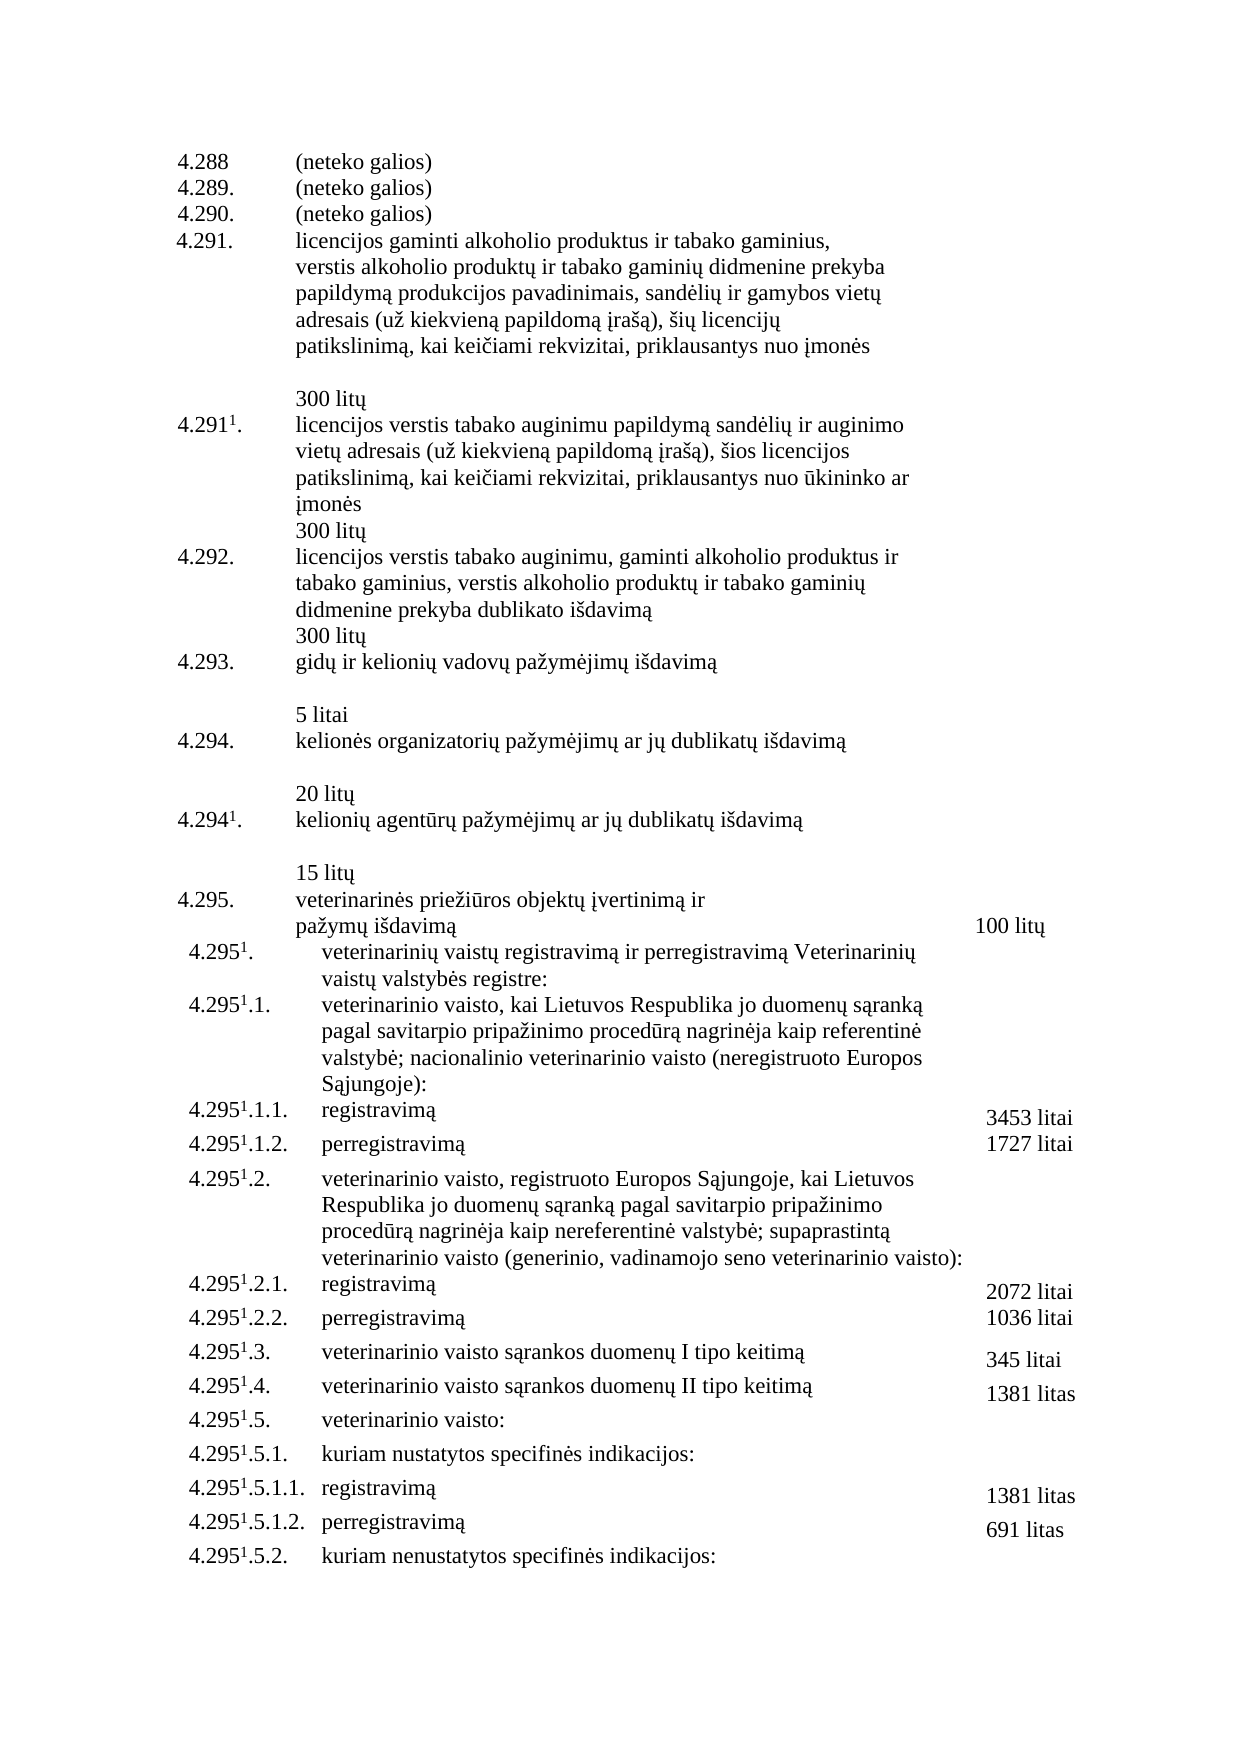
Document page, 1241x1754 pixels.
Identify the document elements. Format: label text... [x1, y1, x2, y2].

table_cell veterinarinio vaisto, registruoto Europos Sąjungoje, kai Lietuvos Respublika jo duomenų sąranką pagal savitarpio pripažinimo procedūrą nagrinėja kaip nereferentinė valstybė; supaprastintą veterinarinio vaisto (generinio, vadinamojo seno veterinarinio vaisto): [321, 1165, 986, 1270]
table_cell registravimą [321, 1270, 986, 1304]
table_cell 1381 litas [986, 1372, 1148, 1406]
text didmenine prekyba dublikato išdavimą 300 litų [177, 596, 945, 648]
text 4.291. licencijos gaminti alkoholio produktus ir tabako gaminius, verstis alkoholio produktų ir tabako gaminių didmenine prekyba papildymą produkcijos pavadinimais, sandėlių ir gamybos vietų adresais (už kiekvieną papildomą įrašą), šių licencijų patikslinimą, kai keičiami rekvizitai, priklausantys nuo įmonės 300 litų [176, 227, 886, 411]
table_cell [986, 1543, 1148, 1577]
text 4.288 (neteko galios) [177, 148, 945, 174]
table_cell veterinarinio vaisto sąrankos duomenų II tipo keitimą [321, 1372, 986, 1406]
table_cell 691 litas [986, 1509, 1148, 1542]
table_cell 4.2951.5.1.1. [177, 1474, 321, 1508]
table_cell kuriam nenustatytos specifinės indikacijos: [321, 1543, 986, 1577]
table_header veterinarinių vaistų registravimą ir perregistravimą Veterinarinių vaistų valstybės registre: [321, 938, 986, 991]
text 4.289. (neteko galios) [177, 174, 945, 200]
table_cell 1727 litai [986, 1131, 1148, 1164]
table_cell veterinarinio vaisto, kai Lietuvos Respublika jo duomenų sąranką pagal savitarpio pripažinimo procedūrą nagrinėja kaip referentinė valstybė; nacionalinio veterinarinio vaisto (neregistruoto Europos Sąjungoje): [321, 991, 986, 1096]
text 4.293. gidų ir kelionių vadovų pažymėjimų išdavimą 5 litai [177, 648, 945, 727]
table_cell 1036 litai [986, 1304, 1148, 1338]
text 4.295. veterinarinės priežiūros objektų įvertinimą ir [177, 886, 1122, 912]
text patikslinimą, kai keičiami rekvizitai, priklausantys nuo ūkininko ar [177, 464, 945, 490]
text tabako gaminius, verstis alkoholio produktų ir tabako gaminių [177, 569, 945, 596]
table_header [986, 938, 1148, 991]
table_cell 4.2951.2. [177, 1165, 321, 1270]
table_cell [986, 1165, 1148, 1270]
table_cell 4.2951.2.1. [177, 1270, 321, 1304]
table_cell 4.2951.3. [177, 1338, 321, 1372]
text 4.2941. kelionių agentūrų pažymėjimų ar jų dublikatų išdavimą 15 litų [177, 807, 945, 886]
table_cell 2072 litai [986, 1270, 1148, 1304]
table_cell 4.2951.1.1. [177, 1096, 321, 1131]
text 4.2911. licencijos verstis tabako auginimu papildymą sandėlių ir auginimo [177, 411, 945, 438]
table_cell 4.2951.2.2. [177, 1304, 321, 1338]
table_cell perregistravimą [321, 1304, 986, 1338]
table_cell veterinarinio vaisto: [321, 1406, 986, 1440]
table_cell 4.2951.5.1.2. [177, 1509, 321, 1542]
table_cell 3453 litai [986, 1096, 1148, 1131]
table_cell 345 litai [986, 1338, 1148, 1372]
table_cell [986, 1440, 1148, 1474]
table_cell [986, 1406, 1148, 1440]
table_cell [986, 991, 1148, 1096]
table_cell 4.2951.5. [177, 1406, 321, 1440]
text 4.290. (neteko galios) [177, 200, 945, 227]
text vietų adresais (už kiekvieną papildomą įrašą), šios licencijos [177, 438, 945, 464]
table_header 4.2951. [177, 938, 321, 991]
table_cell veterinarinio vaisto sąrankos duomenų I tipo keitimą [321, 1338, 986, 1372]
table_cell 4.2951.5.1. [177, 1440, 321, 1474]
table_cell 4.2951.4. [177, 1372, 321, 1406]
table_cell registravimą [321, 1474, 986, 1508]
table_cell 1381 litas [986, 1474, 1148, 1508]
table_cell 4.2951.1. [177, 991, 321, 1096]
table_cell registravimą [321, 1096, 986, 1131]
table_cell perregistravimą [321, 1509, 986, 1542]
text 4.294. kelionės organizatorių pažymėjimų ar jų dublikatų išdavimą 20 litų [177, 727, 945, 807]
table_cell 4.2951.5.2. [177, 1543, 321, 1577]
text pažymų išdavimą 100 litų [177, 912, 1137, 938]
table_cell 4.2951.1.2. [177, 1131, 321, 1164]
text 4.292. licencijos verstis tabako auginimu, gaminti alkoholio produktus ir [177, 543, 945, 569]
text įmonės 300 litų [177, 490, 945, 543]
table_cell perregistravimą [321, 1131, 986, 1164]
table_cell kuriam nustatytos specifinės indikacijos: [321, 1440, 986, 1474]
